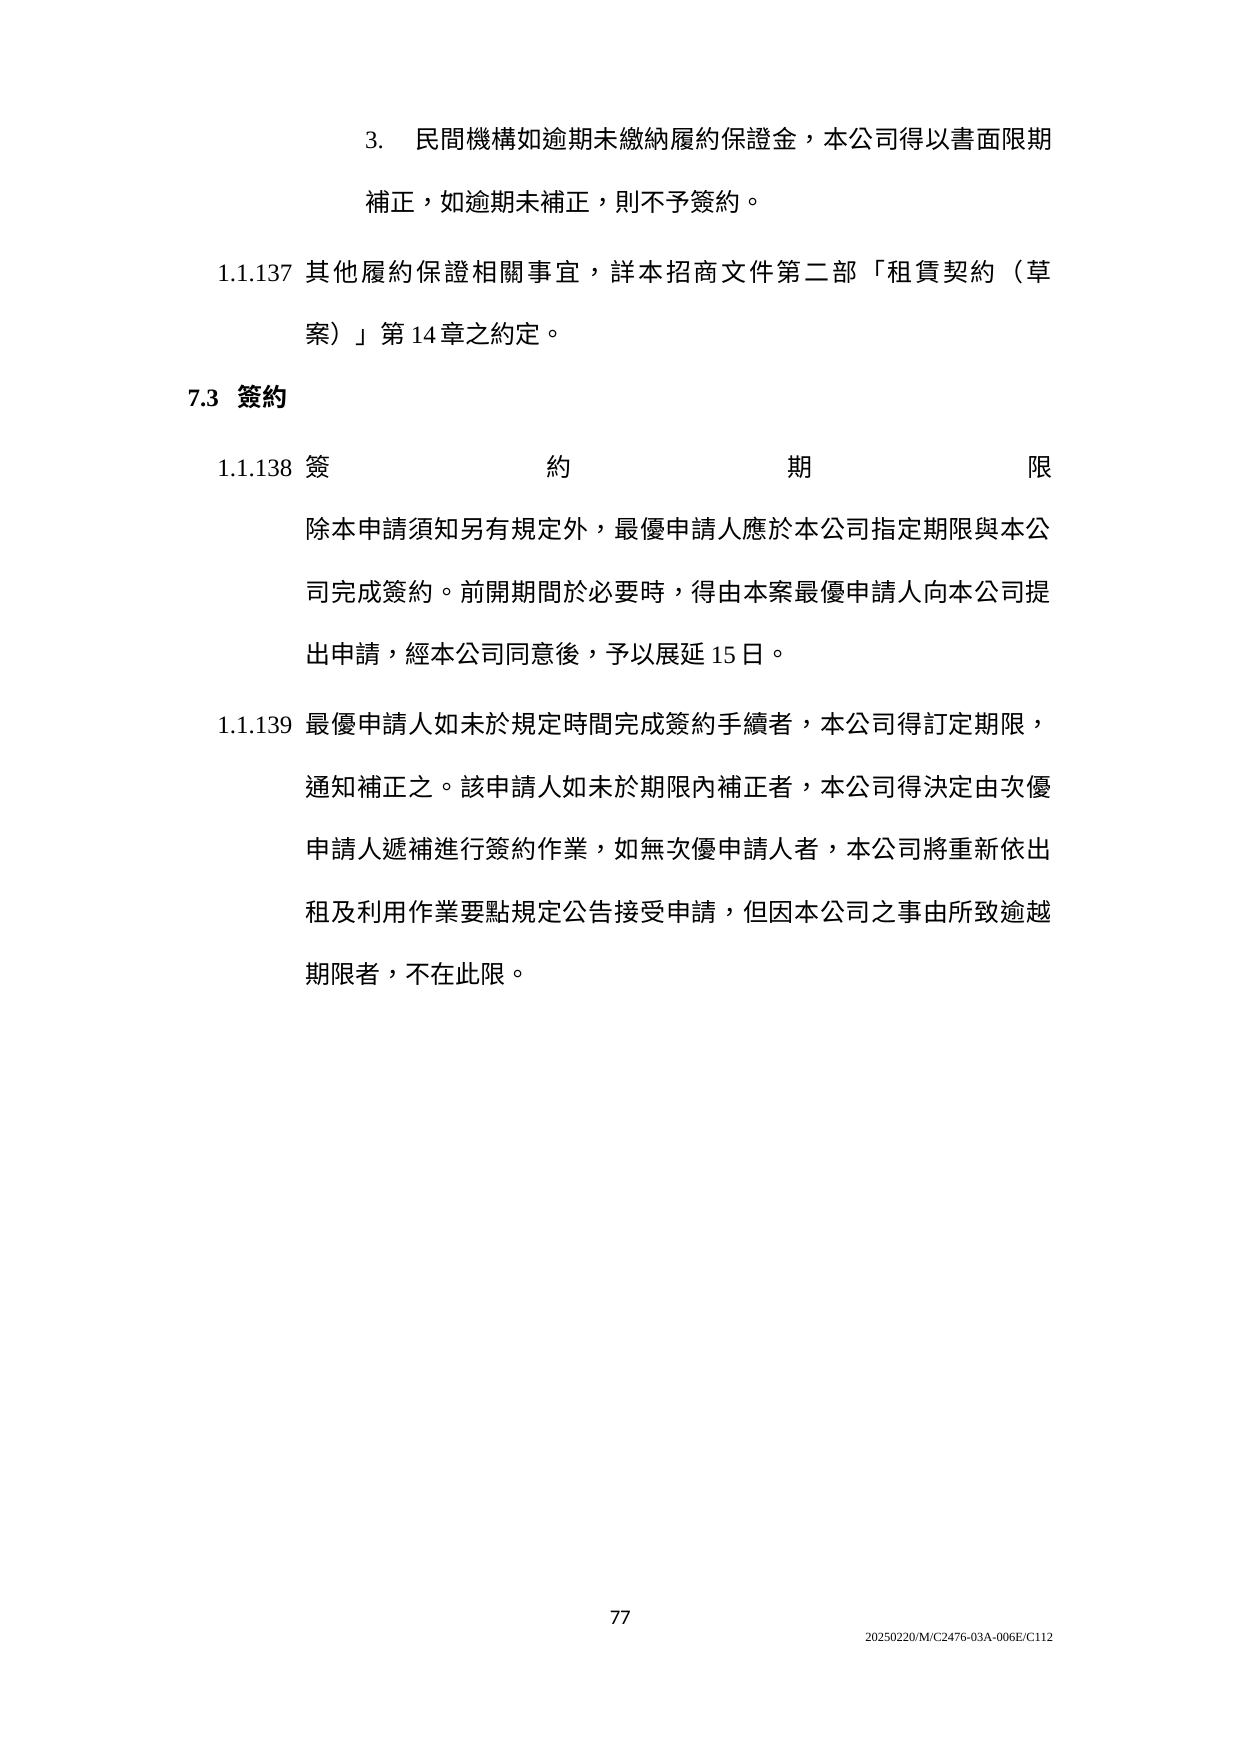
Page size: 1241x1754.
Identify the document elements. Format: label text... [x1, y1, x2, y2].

list 民間機構如逾期未繳納履約保證金，本公司得以書面限期補正，如逾期未補正，則不予簽約。 [365, 96, 1053, 221]
subtitle 簽約 [187, 354, 1053, 416]
list 簽約期限 除本申請須知另有規定外，最優申請人應於本公司指定期限與本公司完成簽約。前開期間於必要時，得由本案最優申請人向本公司提出申請，經本公司同意後，予以展延15日。 [217, 424, 1053, 674]
list 其他履約保證相關事宜，詳本招商文件第二部「租賃契約（草案）」第14章之約定。 [217, 229, 1053, 354]
list 最優申請人如未於規定時間完成簽約手續者，本公司得訂定期限，通知補正之。該申請人如未於期限內補正者，本公司得決定由次優申請人遞補進行簽約作業，如無次優申請人者，本公司將重新依出租及利用作業要點規定公告接受申請，但因本公司之事由所致逾越期限者，不在此限。 [217, 681, 1053, 994]
